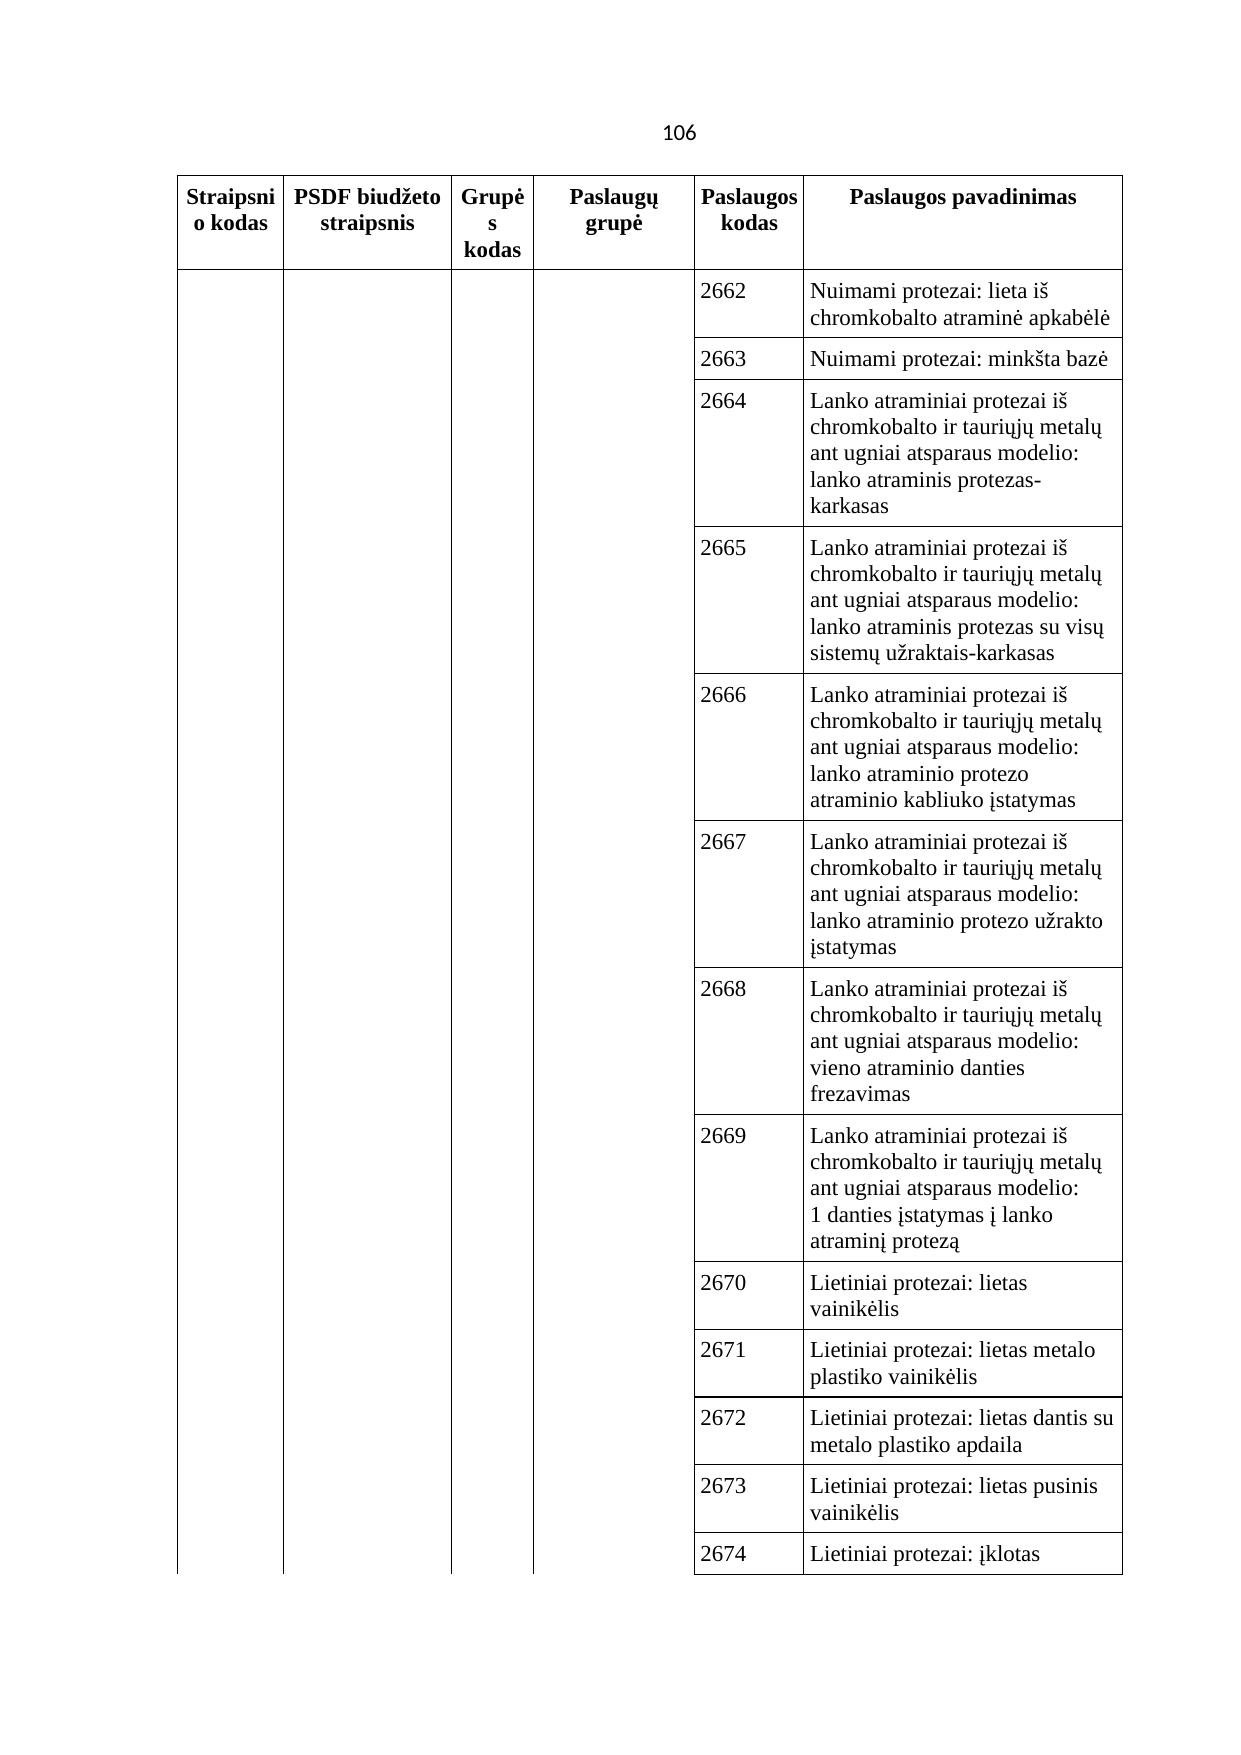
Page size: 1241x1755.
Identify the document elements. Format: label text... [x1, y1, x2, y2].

table_cell [452, 379, 533, 526]
table_header Paslaugų grupė [534, 176, 694, 269]
table_cell [178, 1329, 283, 1396]
table_cell [452, 967, 533, 1113]
table_cell [284, 270, 451, 337]
table_cell 2662 [695, 270, 803, 337]
table_cell [284, 1464, 451, 1532]
table_cell [452, 1114, 533, 1261]
table_cell [284, 379, 451, 526]
table_cell [452, 1464, 533, 1532]
table_cell [178, 337, 283, 379]
table_cell [452, 1396, 533, 1464]
table_cell [284, 526, 451, 673]
table_cell 2672 [695, 1398, 803, 1464]
table_cell [452, 337, 533, 379]
table_cell [452, 1329, 533, 1396]
table_cell Lietiniai protezai: įklotas [804, 1533, 1122, 1574]
table_cell [178, 1114, 283, 1261]
table_cell Lanko atraminiai protezai iš chromkobalto ir tauriųjų metalų ant ugniai atsparaus modelio: lanko atraminis protezas su visų sistemų užraktais-karkasas [804, 527, 1122, 673]
table_cell 2673 [695, 1465, 803, 1532]
table_cell Lanko atraminiai protezai iš chromkobalto ir tauriųjų metalų ant ugniai atsparaus modelio: lanko atraminio protezo atraminio kabliuko įstatymas [804, 674, 1122, 819]
table_cell [178, 1396, 283, 1464]
table_cell [284, 1329, 451, 1396]
table_cell Lanko atraminiai protezai iš chromkobalto ir tauriųjų metalų ant ugniai atsparaus modelio: vieno atraminio danties frezavimas [804, 968, 1122, 1113]
table_cell [534, 820, 694, 967]
table_cell [178, 379, 283, 526]
table_cell [452, 673, 533, 819]
table_cell [178, 1261, 283, 1328]
table_cell [178, 526, 283, 673]
table_cell [534, 1464, 694, 1532]
table_cell Lanko atraminiai protezai iš chromkobalto ir tauriųjų metalų ant ugniai atsparaus modelio: 1 danties įstatymas į lanko atraminį protezą [804, 1115, 1122, 1261]
table_cell [284, 967, 451, 1113]
table_cell [534, 1261, 694, 1328]
table_cell Lanko atraminiai protezai iš chromkobalto ir tauriųjų metalų ant ugniai atsparaus modelio: lanko atraminio protezo užrakto įstatymas [804, 821, 1122, 967]
table_cell [534, 1396, 694, 1464]
table_cell [452, 1261, 533, 1328]
table_cell [534, 1114, 694, 1261]
table_cell [284, 337, 451, 379]
table_cell 2663 [695, 338, 803, 379]
table_cell [534, 967, 694, 1113]
table_cell [178, 270, 283, 337]
table_cell 2665 [695, 527, 803, 673]
table_header Straipsnio kodas [178, 176, 283, 269]
table_header PSDF biudžeto straipsnis [284, 176, 451, 269]
table_cell [284, 1114, 451, 1261]
table_cell Lietiniai protezai: lietas vainikėlis [804, 1262, 1122, 1328]
table_cell [178, 1532, 283, 1574]
table_cell Lietiniai protezai: lietas pusinis vainikėlis [804, 1465, 1122, 1532]
table_cell Lietiniai protezai: lietas metalo plastiko vainikėlis [804, 1330, 1122, 1396]
table_cell [178, 673, 283, 819]
table_cell [534, 379, 694, 526]
table_cell Nuimami protezai: lieta iš chromkobalto atraminė apkabėlė [804, 270, 1122, 337]
table_cell [284, 1261, 451, 1328]
table_cell [178, 820, 283, 967]
table_cell [284, 1532, 451, 1574]
table_cell [284, 820, 451, 967]
table_cell Lanko atraminiai protezai iš chromkobalto ir tauriųjų metalų ant ugniai atsparaus modelio: lanko atraminis protezas-karkasas [804, 380, 1122, 526]
table_cell 2668 [695, 968, 803, 1113]
table_cell [452, 820, 533, 967]
table_header Paslaugos kodas [695, 176, 803, 269]
table_cell [534, 1532, 694, 1574]
table_cell [284, 673, 451, 819]
table_cell [284, 1396, 451, 1464]
table_cell [178, 967, 283, 1113]
table_cell [452, 526, 533, 673]
table_cell 2664 [695, 380, 803, 526]
table_cell [534, 1329, 694, 1396]
table_cell Nuimami protezai: minkšta bazė [804, 338, 1122, 379]
table_cell [534, 270, 694, 337]
table_cell 2669 [695, 1115, 803, 1261]
table_cell [178, 1464, 283, 1532]
table_cell [534, 673, 694, 819]
table_cell 2671 [695, 1330, 803, 1396]
table_cell [534, 337, 694, 379]
table_header Grupės kodas [452, 176, 533, 269]
table_cell 2666 [695, 674, 803, 819]
table_cell 2674 [695, 1533, 803, 1574]
table_cell 2667 [695, 821, 803, 967]
table_cell [534, 526, 694, 673]
table_cell 2670 [695, 1262, 803, 1328]
table_cell Lietiniai protezai: lietas dantis su metalo plastiko apdaila [804, 1398, 1122, 1464]
table_header Paslaugos pavadinimas [804, 176, 1122, 269]
table_cell [452, 1532, 533, 1574]
table_cell [452, 270, 533, 337]
